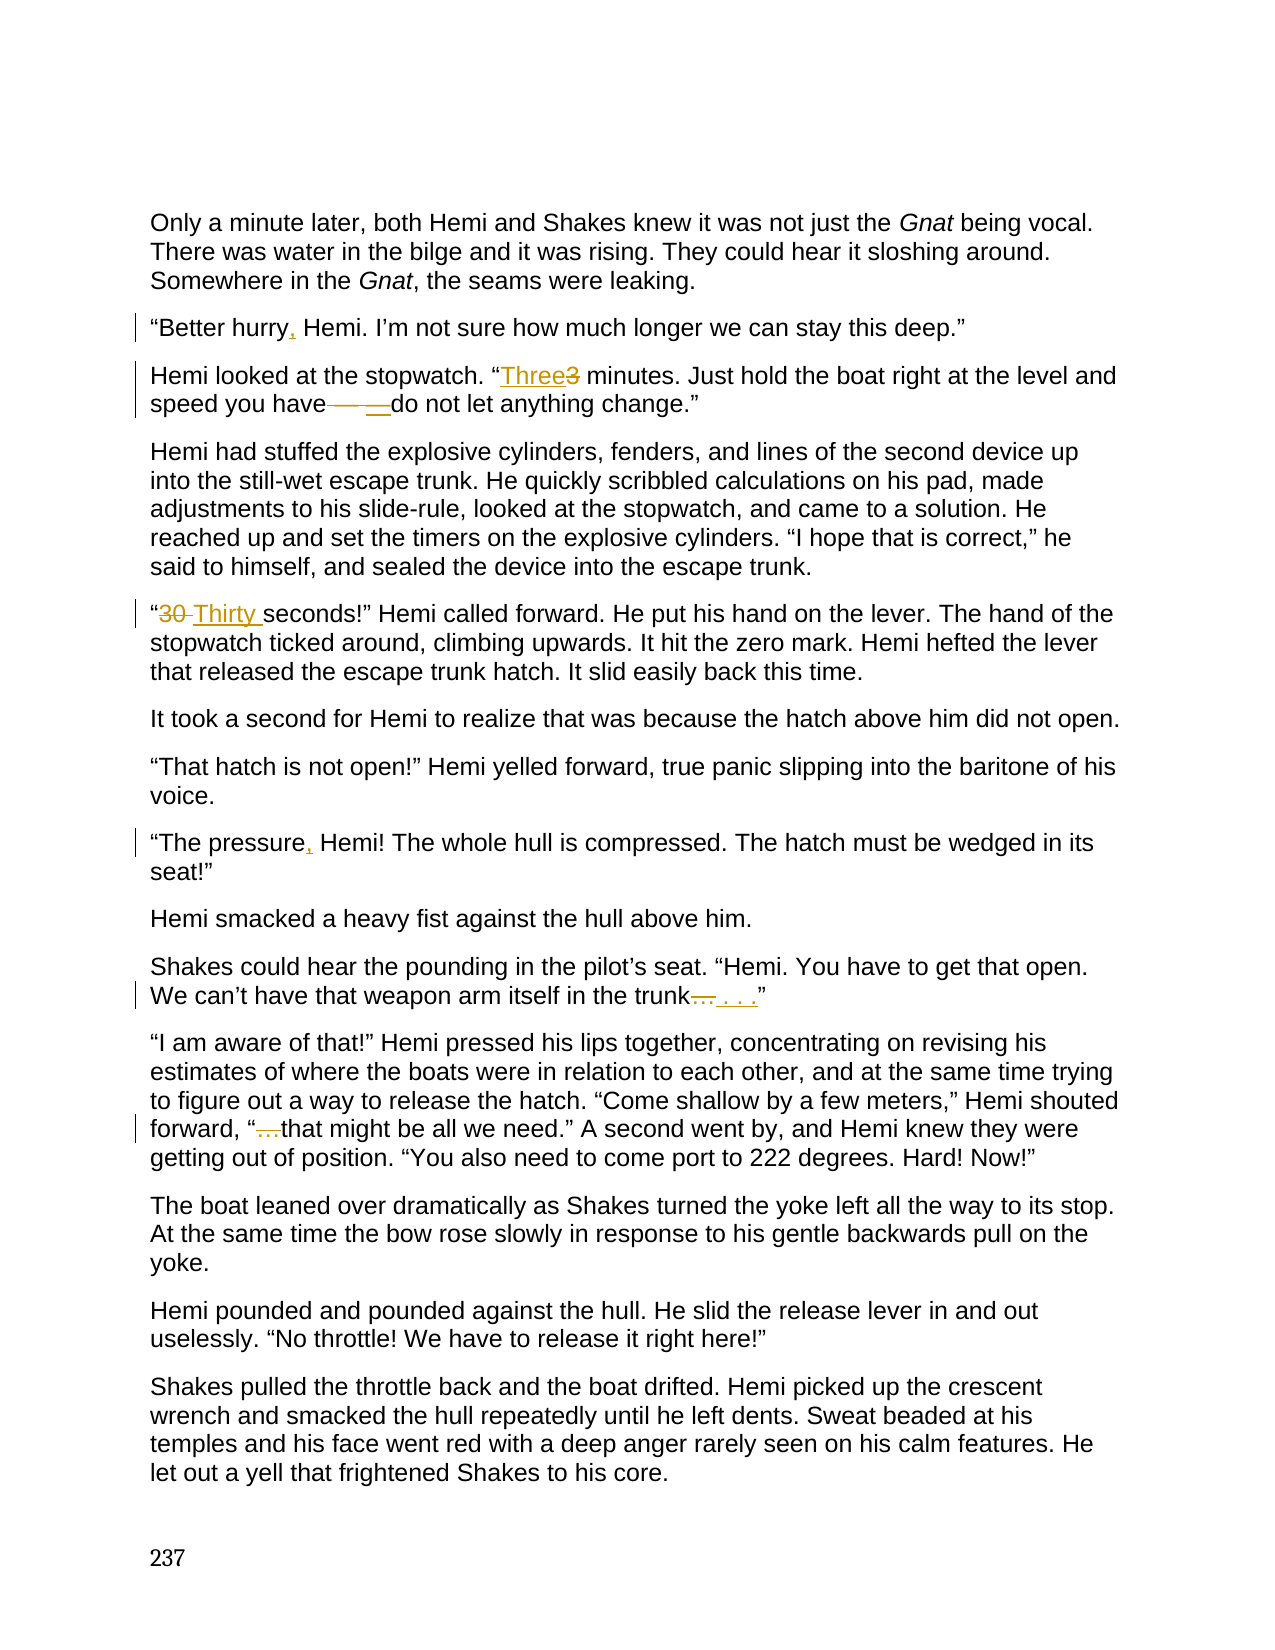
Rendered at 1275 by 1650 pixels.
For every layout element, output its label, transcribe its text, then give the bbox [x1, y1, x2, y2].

text Hemi looked at the stopwatch. “Three minutes. Just hold the boat right at the level and speed you have—do not let anything change.” [150, 361, 1125, 418]
text Hemi smacked a heavy fist against the hull above him. [150, 904, 1125, 933]
text “Better hurry, Hemi. I’m not sure how much longer we can stay this deep.” [150, 313, 1125, 342]
text “That hatch is not open!” Hemi yelled forward, true panic slipping into the baritone of his voice. [150, 752, 1125, 809]
text Shakes could hear the pounding in the pilot’s seat. “Hemi. You have to get that open. We can’t have that weapon arm itself in the trunk . . .” [150, 952, 1125, 1009]
text Hemi pounded and pounded against the hull. He slid the release lever in and out uselessly. “No throttle! We have to release it right here!” [150, 1296, 1125, 1353]
text “I am aware of that!” Hemi pressed his lips together, concentrating on revising his estimates of where the boats were in relation to each other, and at the same time trying to figure out a way to release the hatch. “Come shallow by a few meters,” Hemi shouted forward, “that might be all we need.” A second went by, and Hemi knew they were getting out of position. “You also need to come port to 222 degrees. Hard! Now!” [150, 1028, 1125, 1172]
text Only a minute later, both Hemi and Shakes knew it was not just the Gnat being vocal. There was water in the bilge and it was rising. They could hear it sloshing around. Somewhere in the Gnat, the seams were leaking. [150, 208, 1125, 294]
text “The pressure, Hemi! The whole hull is compressed. The hatch must be wedged in its seat!” [150, 828, 1125, 886]
text “Thirty seconds!” Hemi called forward. He put his hand on the lever. The hand of the stopwatch ticked around, climbing upwards. It hit the zero mark. Hemi hefted the lever that released the escape trunk hatch. It slid easily back this time. [150, 599, 1125, 686]
text The boat leaned over dramatically as Shakes turned the yoke left all the way to its stop. At the same time the bow rose slowly in response to his gentle backwards pull on the yoke. [150, 1191, 1125, 1277]
text Hemi had stuffed the explosive cylinders, fenders, and lines of the second device up into the still-wet escape trunk. He quickly scribbled calculations on his pad, made adjustments to his slide-rule, looked at the stopwatch, and came to a solution. He reached up and set the timers on the explosive cylinders. “I hope that is correct,” he said to himself, and sealed the device into the escape trunk. [150, 437, 1125, 581]
text It took a second for Hemi to realize that was because the hatch above him did not open. [150, 704, 1125, 733]
text Shakes pulled the throttle back and the boat drifted. Hemi picked up the crescent wrench and smacked the hull repeatedly until he left dents. Sweat beaded at his temples and his face went red with a deep anger rarely seen on his calm features. He let out a yell that frightened Shakes to his core. [150, 1372, 1125, 1487]
